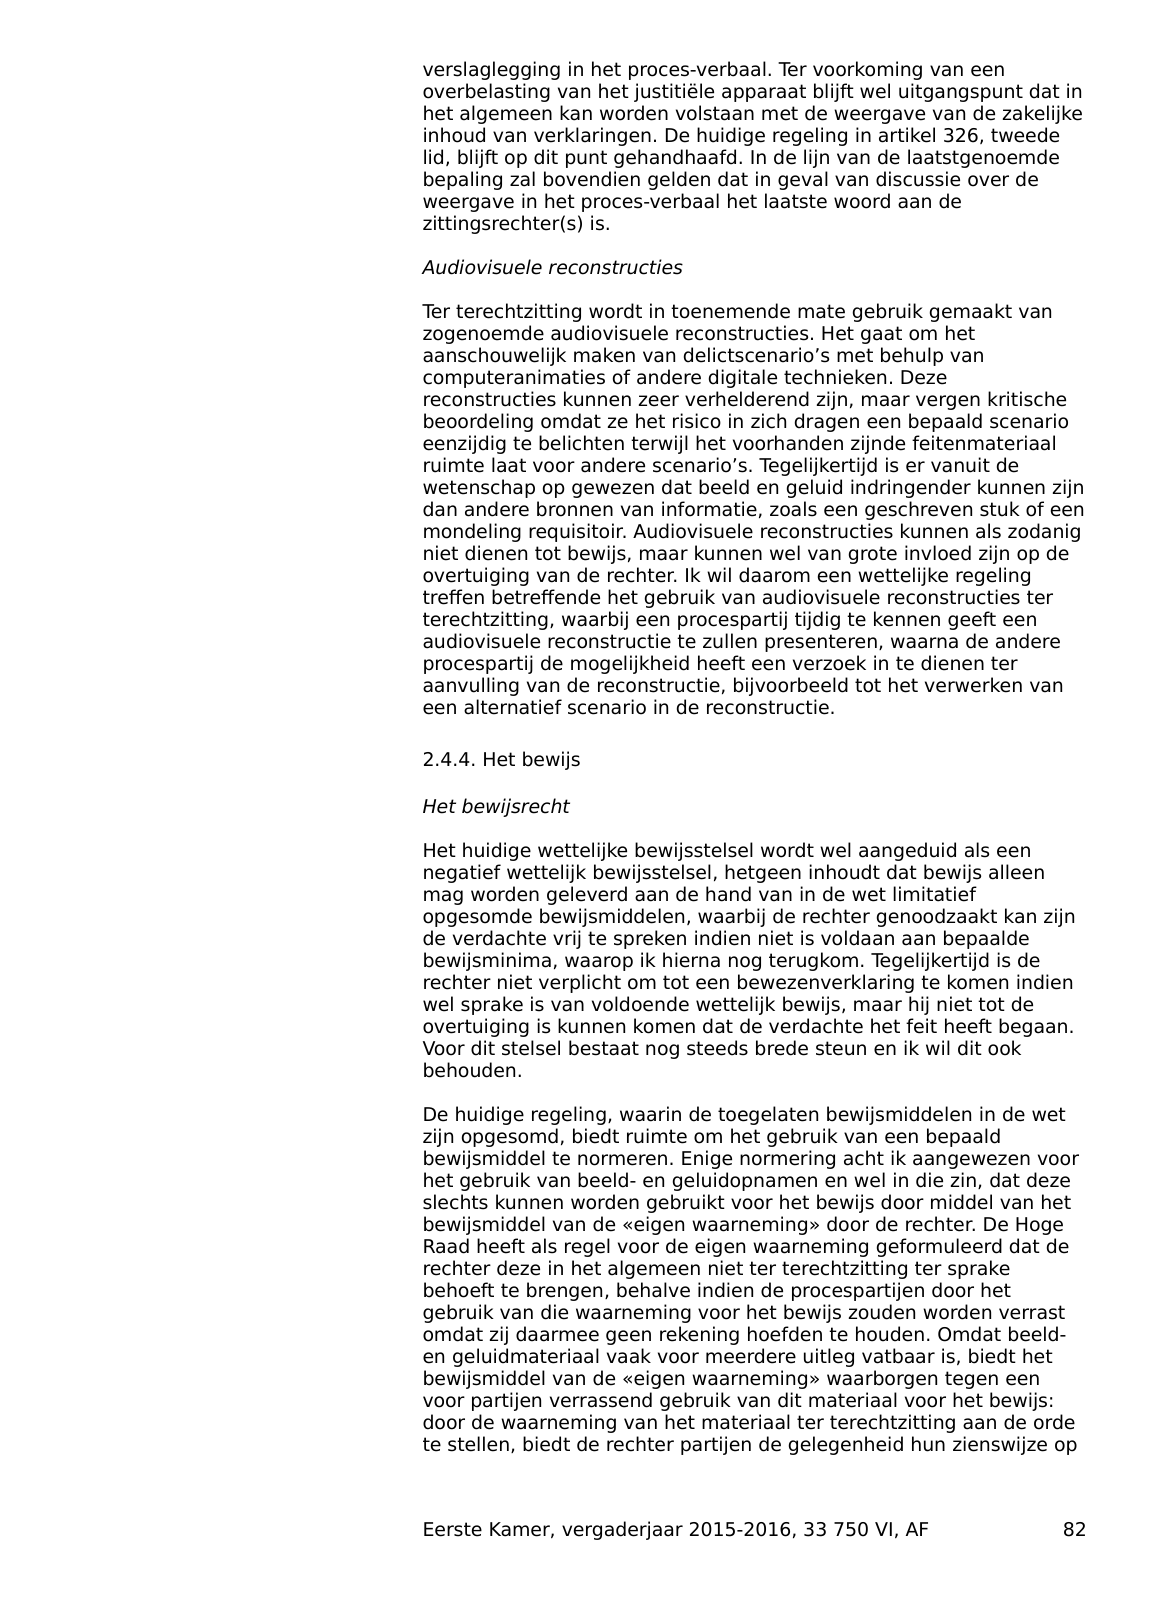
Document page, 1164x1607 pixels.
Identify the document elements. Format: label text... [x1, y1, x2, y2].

subtitle Het bewijsrecht [422, 796, 1087, 818]
text De huidige regeling, waarin de toegelaten bewijsmiddelen in de wet zijn opgesomd, biedt ruimte om het gebruik van een bepaald bewijsmiddel te normeren. Enige normering acht ik aangewezen voor het gebruik van beeld- en geluidopnamen en wel in die zin, dat deze slechts kunnen worden gebruikt voor het bewijs door middel van het bewijsmiddel van de «eigen waarneming» door de rechter. De Hoge Raad heeft als regel voor de eigen waarneming geformuleerd dat de rechter deze in het algemeen niet ter terechtzitting ter sprake behoeft te brengen, behalve indien de procespartijen door het gebruik van die waarneming voor het bewijs zouden worden verrast omdat zij daarmee geen rekening hoefden te houden. Omdat beeld- en geluidmateriaal vaak voor meerdere uitleg vatbaar is, biedt het bewijsmiddel van de «eigen waarneming» waarborgen tegen een voor partijen verrassend gebruik van dit materiaal voor het bewijs: door de waarneming van het materiaal ter terechtzitting aan de orde te stellen, biedt de rechter partijen de gelegenheid hun zienswijze op [422, 1104, 1087, 1456]
text verslaglegging in het proces-verbaal. Ter voorkoming van een overbelasting van het justitiële apparaat blijft wel uitgangspunt dat in het algemeen kan worden volstaan met de weergave van de zakelijke inhoud van verklaringen. De huidige regeling in artikel 326, tweede lid, blijft op dit punt gehandhaafd. In de lijn van de laatstgenoemde bepaling zal bovendien gelden dat in geval van discussie over de weergave in het proces-verbaal het laatste woord aan de zittingsrechter(s) is. [422, 59, 1087, 235]
text Ter terechtzitting wordt in toenemende mate gebruik gemaakt van zogenoemde audiovisuele reconstructies. Het gaat om het aanschouwelijk maken van delictscenario’s met behulp van computeranimaties of andere digitale technieken. Deze reconstructies kunnen zeer verhelderend zijn, maar vergen kritische beoordeling omdat ze het risico in zich dragen een bepaald scenario eenzijdig te belichten terwijl het voorhanden zijnde feitenmateriaal ruimte laat voor andere scenario’s. Tegelijkertijd is er vanuit de wetenschap op gewezen dat beeld en geluid indringender kunnen zijn dan andere bronnen van informatie, zoals een geschreven stuk of een mondeling requisitoir. Audiovisuele reconstructies kunnen als zodanig niet dienen tot bewijs, maar kunnen wel van grote invloed zijn op de overtuiging van de rechter. Ik wil daarom een wettelijke regeling treffen betreffende het gebruik van audiovisuele reconstructies ter terechtzitting, waarbij een procespartij tijdig te kennen geeft een audiovisuele reconstructie te zullen presenteren, waarna de andere procespartij de mogelijkheid heeft een verzoek in te dienen ter aanvulling van de reconstructie, bijvoorbeeld tot het verwerken van een alternatief scenario in de reconstructie. [422, 301, 1087, 719]
text Het huidige wettelijke bewijsstelsel wordt wel aangeduid als een negatief wettelijk bewijsstelsel, hetgeen inhoudt dat bewijs alleen mag worden geleverd aan de hand van in de wet limitatief opgesomde bewijsmiddelen, waarbij de rechter genoodzaakt kan zijn de verdachte vrij te spreken indien niet is voldaan aan bepaalde bewijsminima, waarop ik hierna nog terugkom. Tegelijkertijd is de rechter niet verplicht om tot een bewezenverklaring te komen indien wel sprake is van voldoende wettelijk bewijs, maar hij niet tot de overtuiging is kunnen komen dat de verdachte het feit heeft begaan. Voor dit stelsel bestaat nog steeds brede steun en ik wil dit ook behouden. [422, 840, 1087, 1082]
subtitle 2.4.4. Het bewijs [422, 749, 1087, 771]
subtitle Audiovisuele reconstructies [422, 257, 1087, 279]
